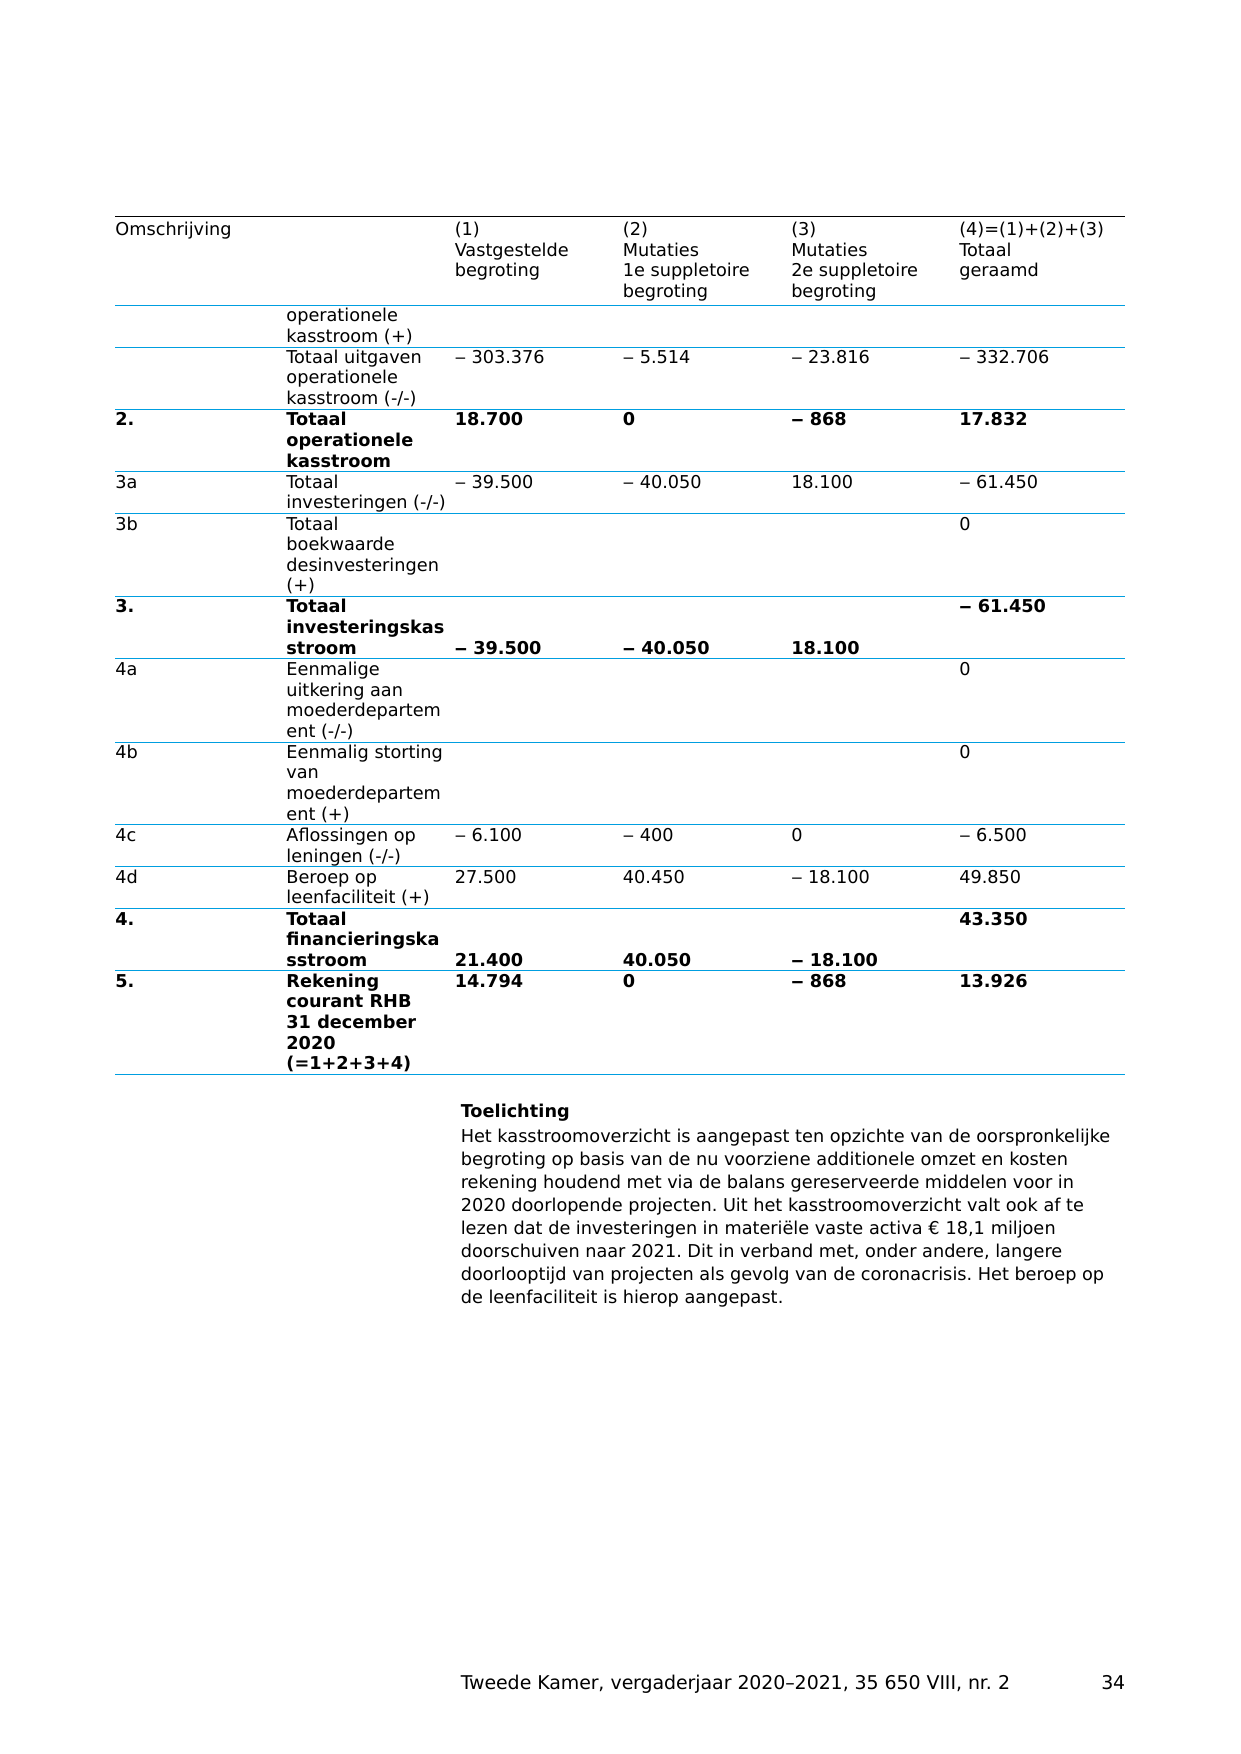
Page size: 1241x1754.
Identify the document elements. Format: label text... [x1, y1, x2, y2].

table_cell Totaal investeringskasstroom [283, 597, 452, 658]
table_cell Totaal operationele kasstroom [283, 410, 452, 471]
table_cell [788, 306, 956, 346]
table_cell 40.450 [620, 867, 788, 908]
text Het kasstroomoverzicht is aangepast ten opzichte van de oorspronkelijke begroting op basis van de nu voorziene additionele omzet en kosten rekening houdend met via de balans gereserveerde middelen voor in 2020 doorlopende projecten. Uit het kasstroomoverzicht valt ook af te lezen dat de investeringen in materiële vaste activa € 18,1 miljoen doorschuiven naar 2021. Dit in verband met, onder andere, langere doorlooptijd van projecten als gevolg van de coronacrisis. Het beroep op de leenfaciliteit is hierop aangepast. [461, 1124, 1125, 1308]
table_cell (2) Mutaties 1e suppletoire begroting [620, 217, 788, 304]
table_cell ‒ 39.500 [452, 597, 620, 658]
table_cell [452, 743, 620, 824]
table_cell 4. [115, 909, 283, 970]
table_cell [115, 306, 283, 346]
table_cell ‒ 18.100 [788, 867, 956, 908]
table_cell Eenmalig storting van moederdepartement (+) [283, 743, 452, 824]
table_cell (1) Vastgestelde begroting [452, 217, 620, 304]
table_cell [788, 659, 956, 741]
table_cell ‒ 61.450 [956, 597, 1125, 658]
table_cell 14.794 [452, 971, 620, 1074]
table_cell [620, 743, 788, 824]
table_cell ‒ 868 [788, 410, 956, 471]
table_cell 40.050 [620, 909, 788, 970]
table_cell 0 [956, 659, 1125, 741]
table_cell 0 [956, 743, 1125, 824]
table_cell 49.850 [956, 867, 1125, 908]
table_cell [452, 514, 620, 596]
table_cell operationele kasstroom (+) [283, 306, 452, 346]
table_cell [620, 659, 788, 741]
table_cell [956, 306, 1125, 346]
table_cell [788, 743, 956, 824]
table_cell 17.832 [956, 410, 1125, 471]
table_cell (3) Mutaties 2e suppletoire begroting [788, 217, 956, 304]
table_cell ‒ 5.514 [620, 348, 788, 409]
table_header Tabel 21 Kasstroomoverzicht (bedragen x € 1.000) [115, 191, 1125, 216]
table_cell 18.100 [788, 472, 956, 513]
table_cell ‒ 18.100 [788, 909, 956, 970]
table_cell ‒ 23.816 [788, 348, 956, 409]
table_cell 0 [956, 514, 1125, 596]
table_cell Beroep op leenfaciliteit (+) [283, 867, 452, 908]
table_cell Aflossingen op leningen (-/-) [283, 825, 452, 866]
table_cell [788, 514, 956, 596]
table_cell 0 [620, 410, 788, 471]
table_cell ‒ 40.050 [620, 472, 788, 513]
table_cell 3b [115, 514, 283, 596]
table_cell Totaal investeringen (-/-) [283, 472, 452, 513]
table_cell 4c [115, 825, 283, 866]
table_cell 3. [115, 597, 283, 658]
table_cell ‒ 303.376 [452, 348, 620, 409]
table_cell 4b [115, 743, 283, 824]
table_cell 43.350 [956, 909, 1125, 970]
table_cell ‒ 332.706 [956, 348, 1125, 409]
table_cell 2. [115, 410, 283, 471]
table_cell (4)=(1)+(2)+(3) Totaal geraamd [956, 217, 1125, 304]
table_cell ‒ 39.500 [452, 472, 620, 513]
table_cell Omschrijving [115, 217, 452, 304]
table_cell [452, 306, 620, 346]
table_cell ‒ 40.050 [620, 597, 788, 658]
table_cell ‒ 6.500 [956, 825, 1125, 866]
table_cell [620, 514, 788, 596]
table_cell Totaal boekwaarde desinvesteringen (+) [283, 514, 452, 596]
table_cell [452, 659, 620, 741]
table_cell 21.400 [452, 909, 620, 970]
table_cell [115, 348, 283, 409]
table_cell Rekening courant RHB 31 december 2020 (=1+2+3+4) [283, 971, 452, 1074]
table_cell ‒ 400 [620, 825, 788, 866]
table_cell 13.926 [956, 971, 1125, 1074]
table_cell 5. [115, 971, 283, 1074]
table_cell Totaal uitgaven operationele kasstroom (-/-) [283, 348, 452, 409]
table_cell Totaal financieringskasstroom [283, 909, 452, 970]
table_cell 3a [115, 472, 283, 513]
table_cell 18.700 [452, 410, 620, 471]
table_cell 4a [115, 659, 283, 741]
text Toelichting [461, 1099, 1125, 1122]
table_cell 27.500 [452, 867, 620, 908]
table_cell 18.100 [788, 597, 956, 658]
table_cell [620, 306, 788, 346]
table_cell 0 [620, 971, 788, 1074]
table_cell ‒ 6.100 [452, 825, 620, 866]
table_cell ‒ 61.450 [956, 472, 1125, 513]
table_cell 0 [788, 825, 956, 866]
table_cell Eenmalige uitkering aan moederdepartement (-/-) [283, 659, 452, 741]
table_cell ‒ 868 [788, 971, 956, 1074]
table_cell 4d [115, 867, 283, 908]
